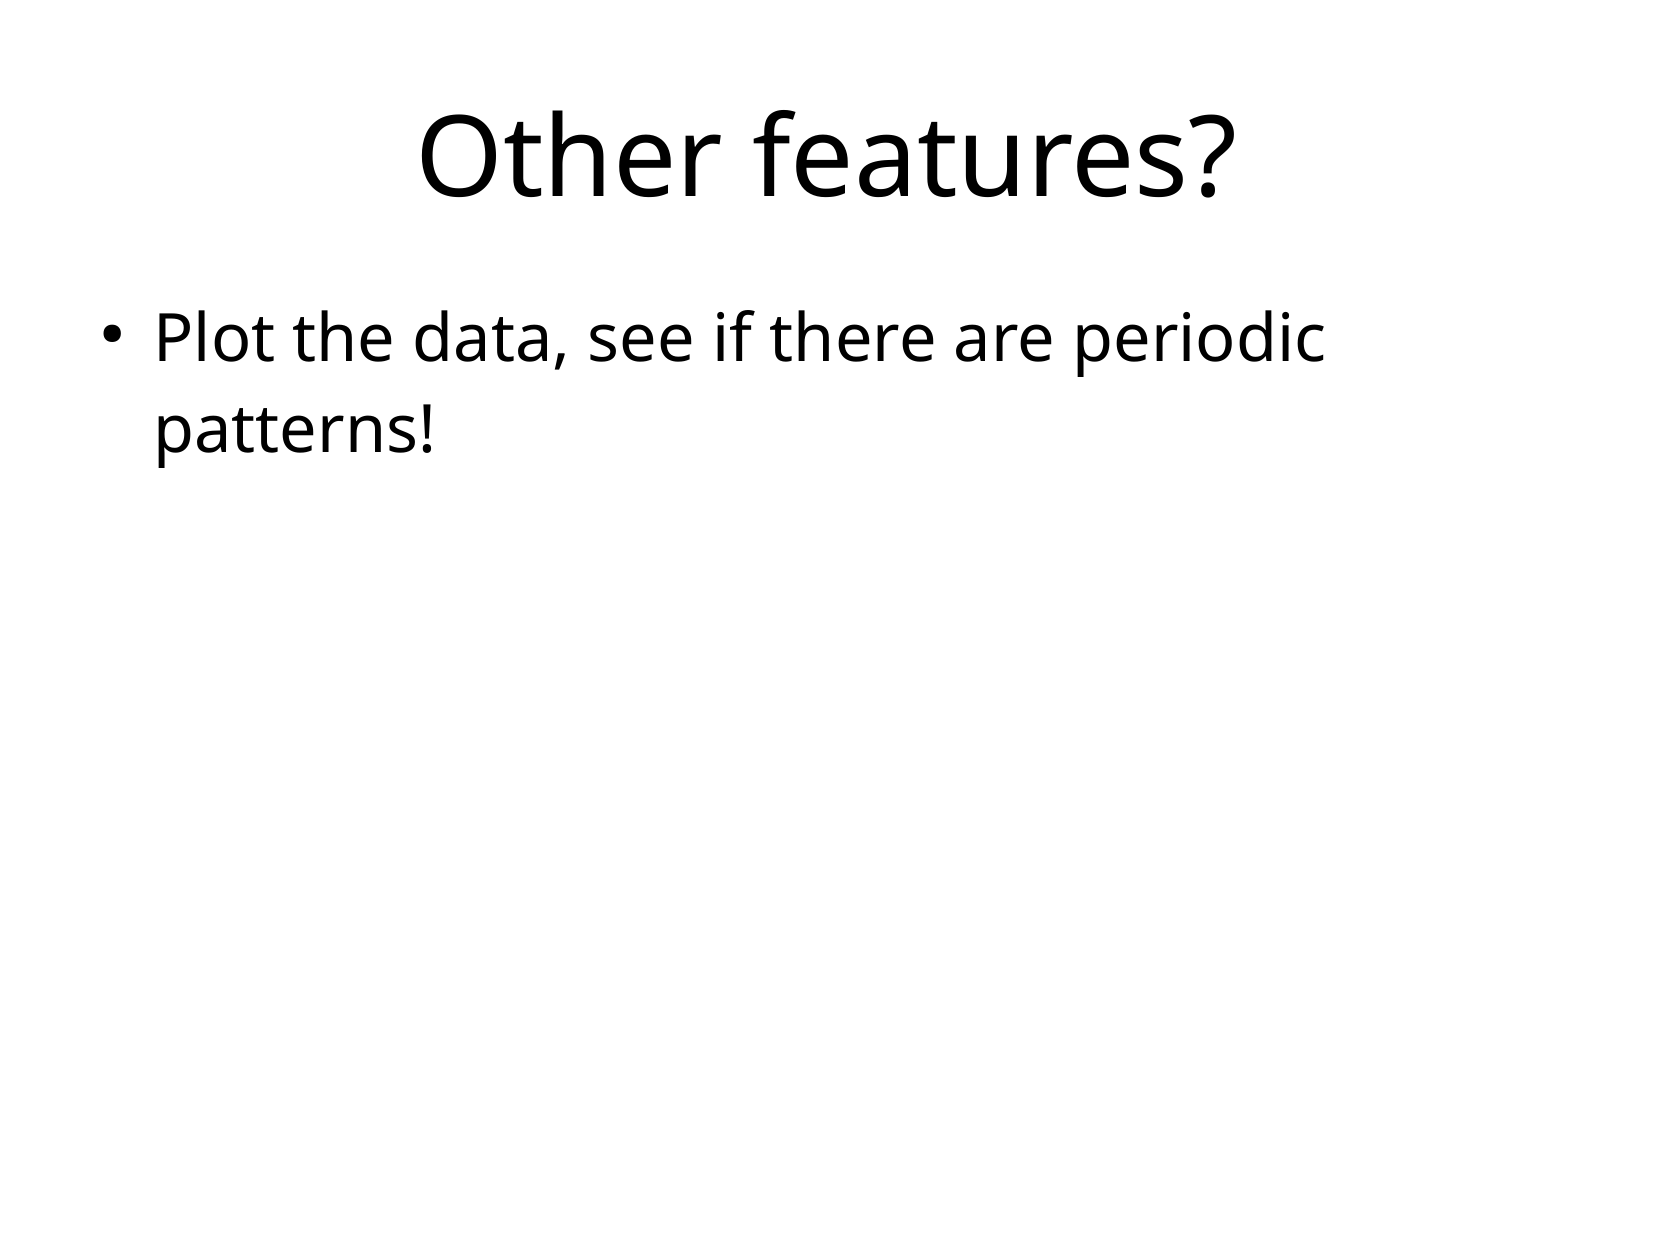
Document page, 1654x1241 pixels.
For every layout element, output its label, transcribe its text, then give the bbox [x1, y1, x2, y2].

list Plot the data, see if there are periodic patterns! [82, 290, 1571, 1010]
title Other features? [82, 49, 1571, 257]
